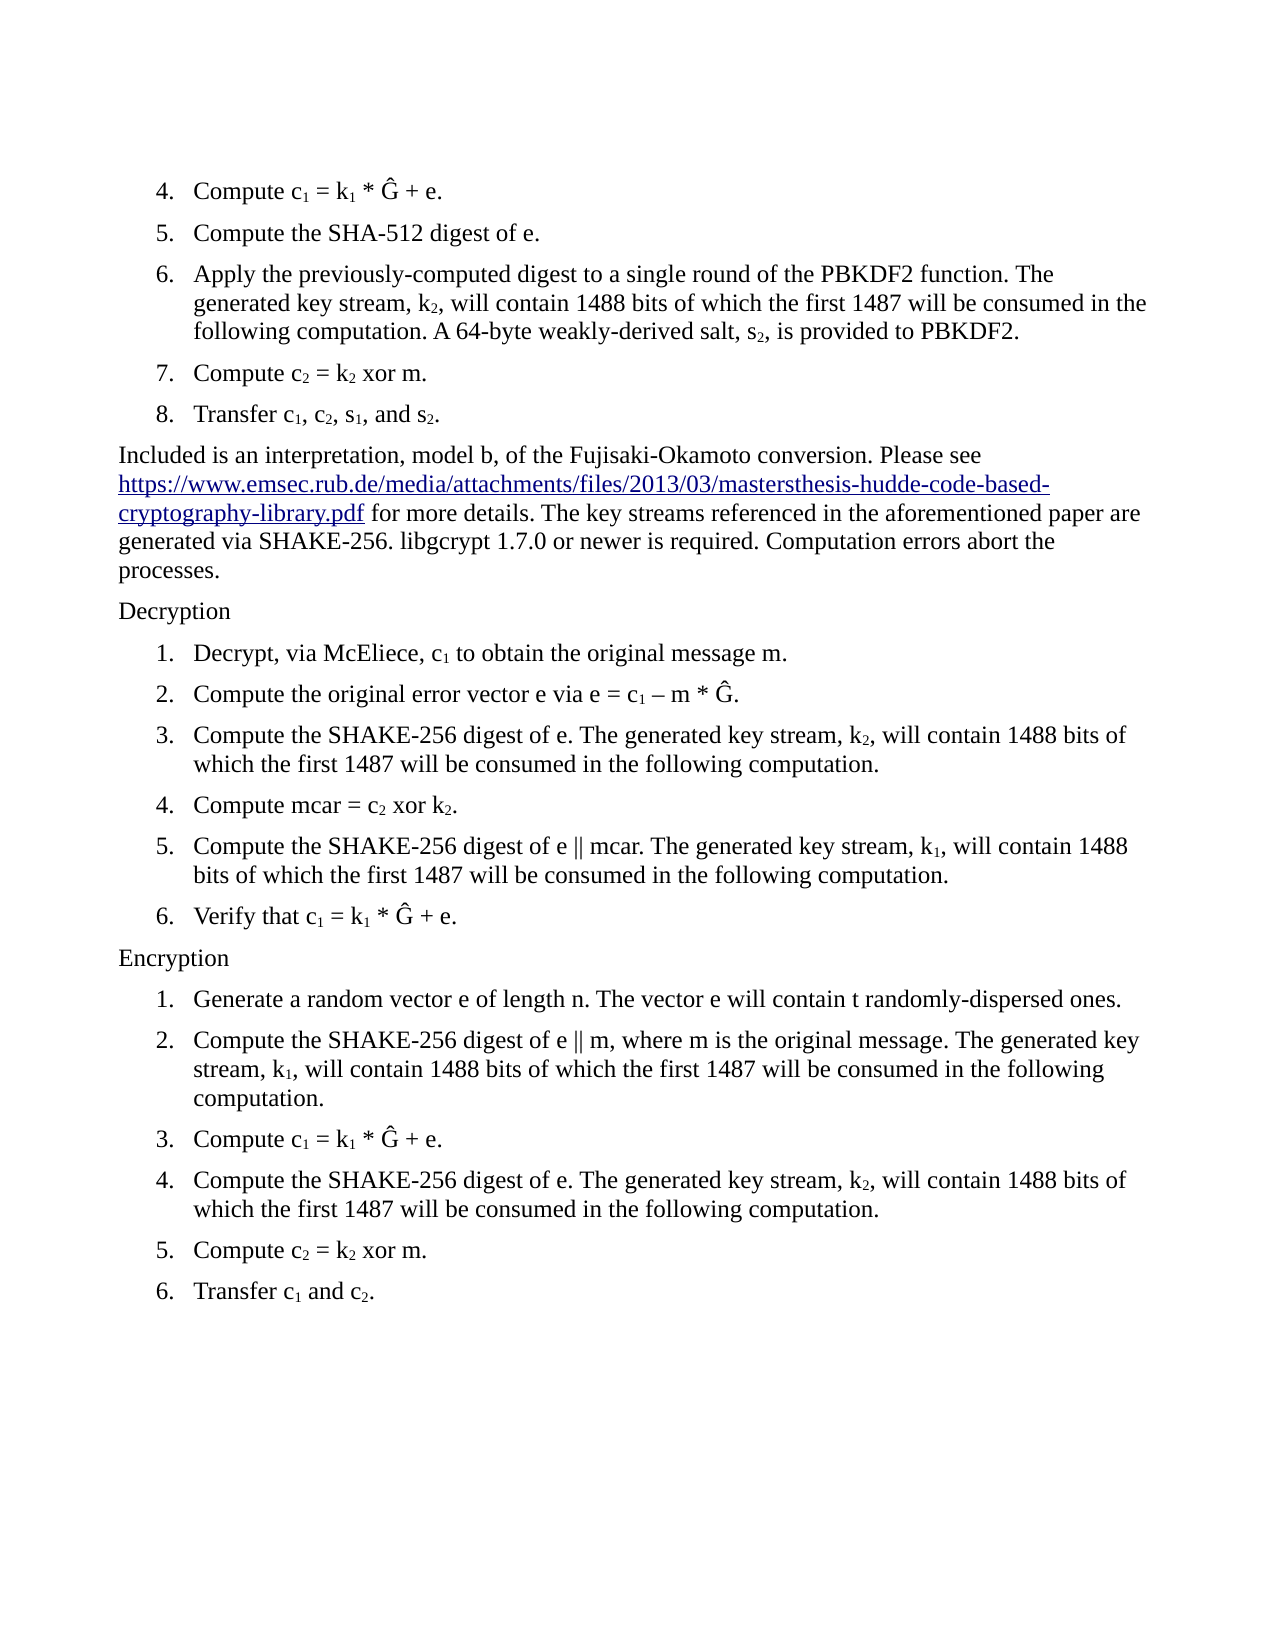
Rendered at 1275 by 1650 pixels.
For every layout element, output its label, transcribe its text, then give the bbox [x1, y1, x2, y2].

list Compute the SHAKE-256 digest of e || m, where m is the original message. The generated key stream, k1, will contain 1488 bits of which the first 1487 will be consumed in the following computation. [156, 1025, 1157, 1111]
list Compute c1 = k1 * Ĝ + e. [156, 1124, 1157, 1153]
text Decryption [118, 596, 1157, 625]
text Included is an interpretation, model b, of the Fujisaki-Okamoto conversion. Please see https://www.emsec.rub.de/media/attachments/files/2013/03/mastersthesis-hudde-code-based-cryptography-library.pdf for more details. The key streams referenced in the aforementioned paper are generated via SHAKE-256. libgcrypt 1.7.0 or newer is required. Computation errors abort the processes. [118, 440, 1157, 584]
list Generate a random vector e of length n. The vector e will contain t randomly-dispersed ones. [156, 984, 1157, 1013]
list Compute mcar = c2 xor k2. [156, 790, 1157, 819]
list Transfer c1 and c2. [156, 1276, 1157, 1305]
list Decrypt, via McEliece, c1 to obtain the original message m. [156, 638, 1157, 666]
list Apply the previously-computed digest to a single round of the PBKDF2 function. The generated key stream, k2, will contain 1488 bits of which the first 1487 will be consumed in the following computation. A 64-byte weakly-derived salt, s2, is provided to PBKDF2. [156, 259, 1157, 345]
list Compute the SHAKE-256 digest of e. The generated key stream, k2, will contain 1488 bits of which the first 1487 will be consumed in the following computation. [156, 1165, 1157, 1223]
list Compute the original error vector e via e = c1 – m * Ĝ. [156, 679, 1157, 708]
text Encryption [118, 943, 1157, 971]
list Compute the SHAKE-256 digest of e. The generated key stream, k2, will contain 1488 bits of which the first 1487 will be consumed in the following computation. [156, 720, 1157, 778]
list Compute c2 = k2 xor m. [156, 1235, 1157, 1264]
list Verify that c1 = k1 * Ĝ + e. [156, 901, 1157, 930]
list Transfer c1, c2, s1, and s2. [156, 399, 1157, 428]
list Compute c1 = k1 * Ĝ + e. [156, 176, 1157, 205]
list Compute the SHAKE-256 digest of e || mcar. The generated key stream, k1, will contain 1488 bits of which the first 1487 will be consumed in the following computation. [156, 831, 1157, 889]
list Compute c2 = k2 xor m. [156, 358, 1157, 386]
list Compute the SHA-512 digest of e. [156, 218, 1157, 246]
